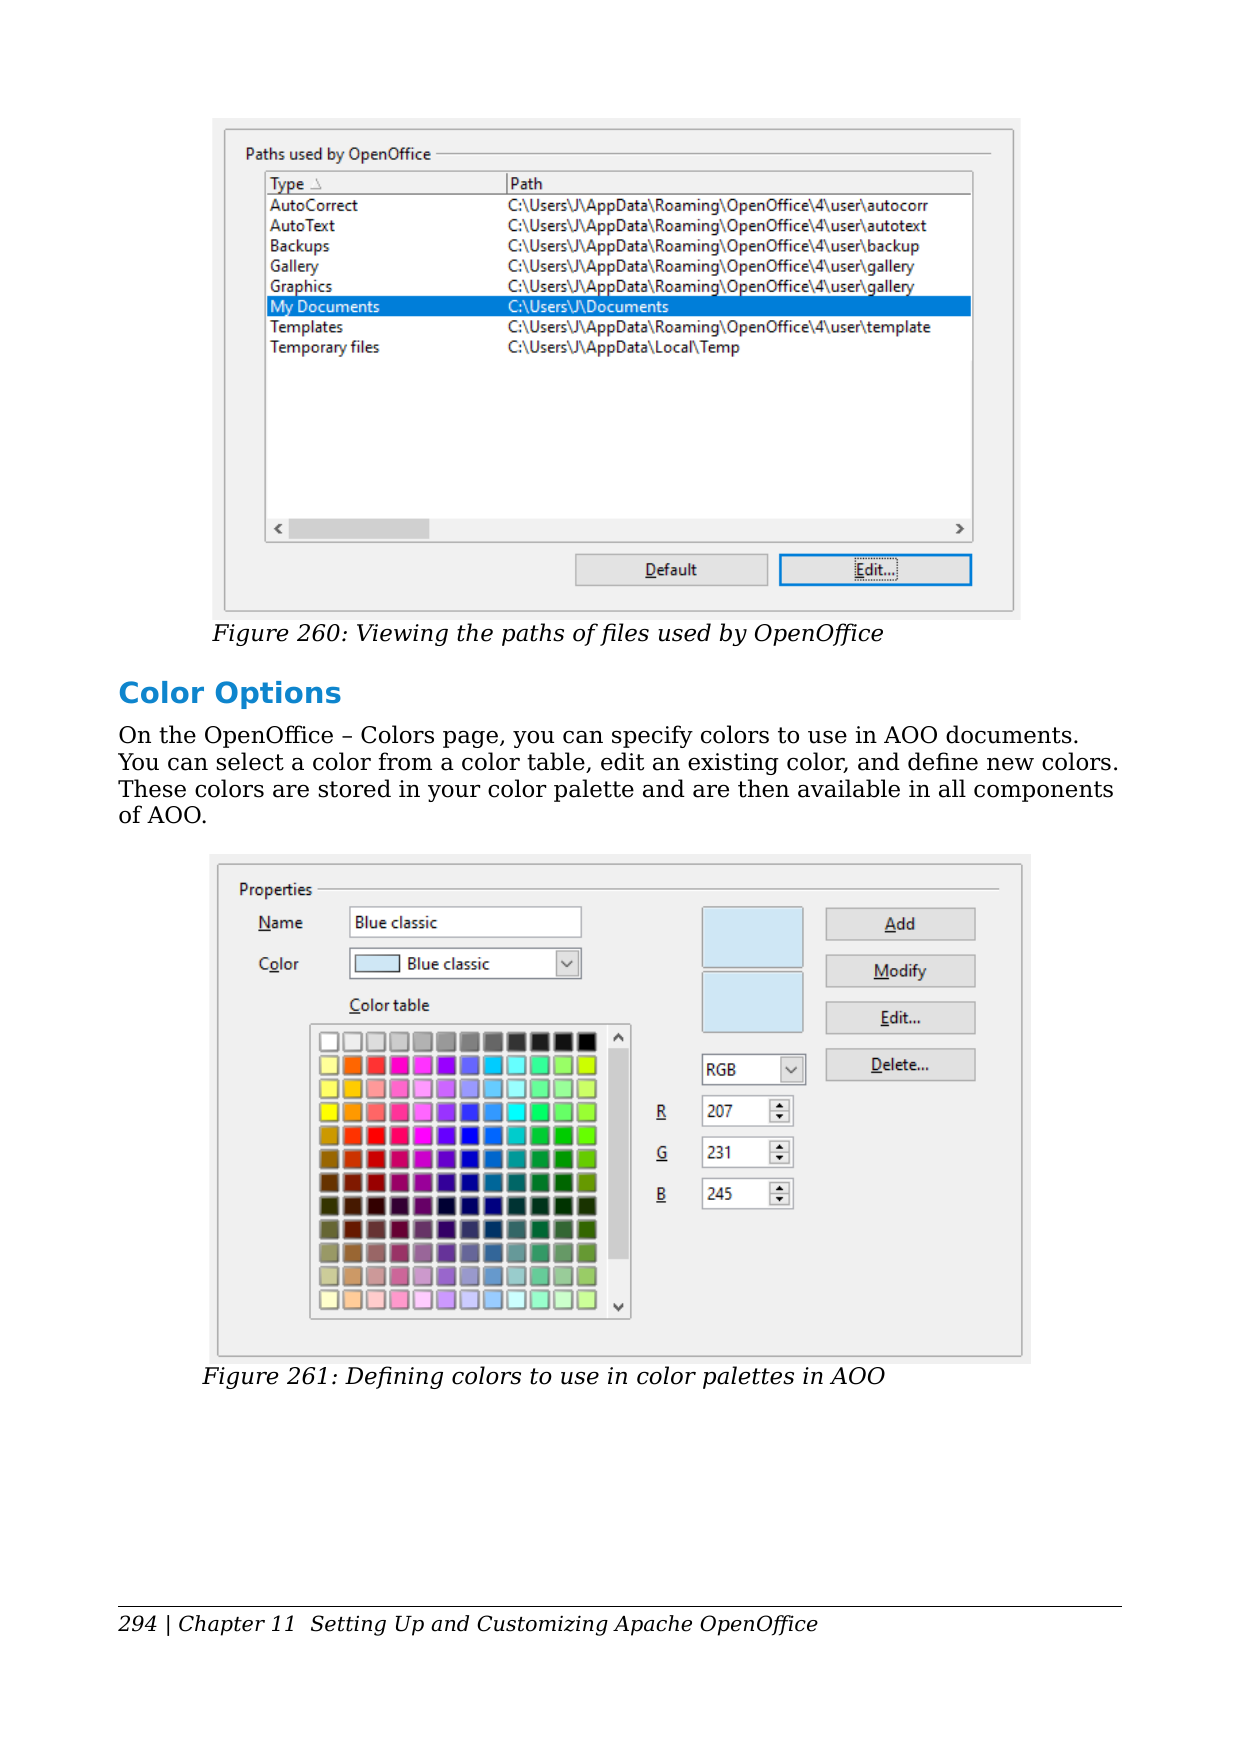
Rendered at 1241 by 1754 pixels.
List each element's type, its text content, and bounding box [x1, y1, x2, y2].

text Figure 261: Defining colors to use in color palettes in AOO [202, 1361, 1038, 1390]
text Figure 260: Viewing the paths of files used by OpenOffice [212, 620, 1021, 647]
picture [209, 854, 1031, 1364]
subtitle Color Options [118, 676, 1122, 710]
text On the OpenOffice – Colors page, you can specify colors to use in AOO documents. You can select a color from a color table, edit an existing color, and define new colors. These colors are stored in your color palette and are then available in all components of AOO. [118, 723, 1122, 829]
picture [212, 118, 1021, 620]
